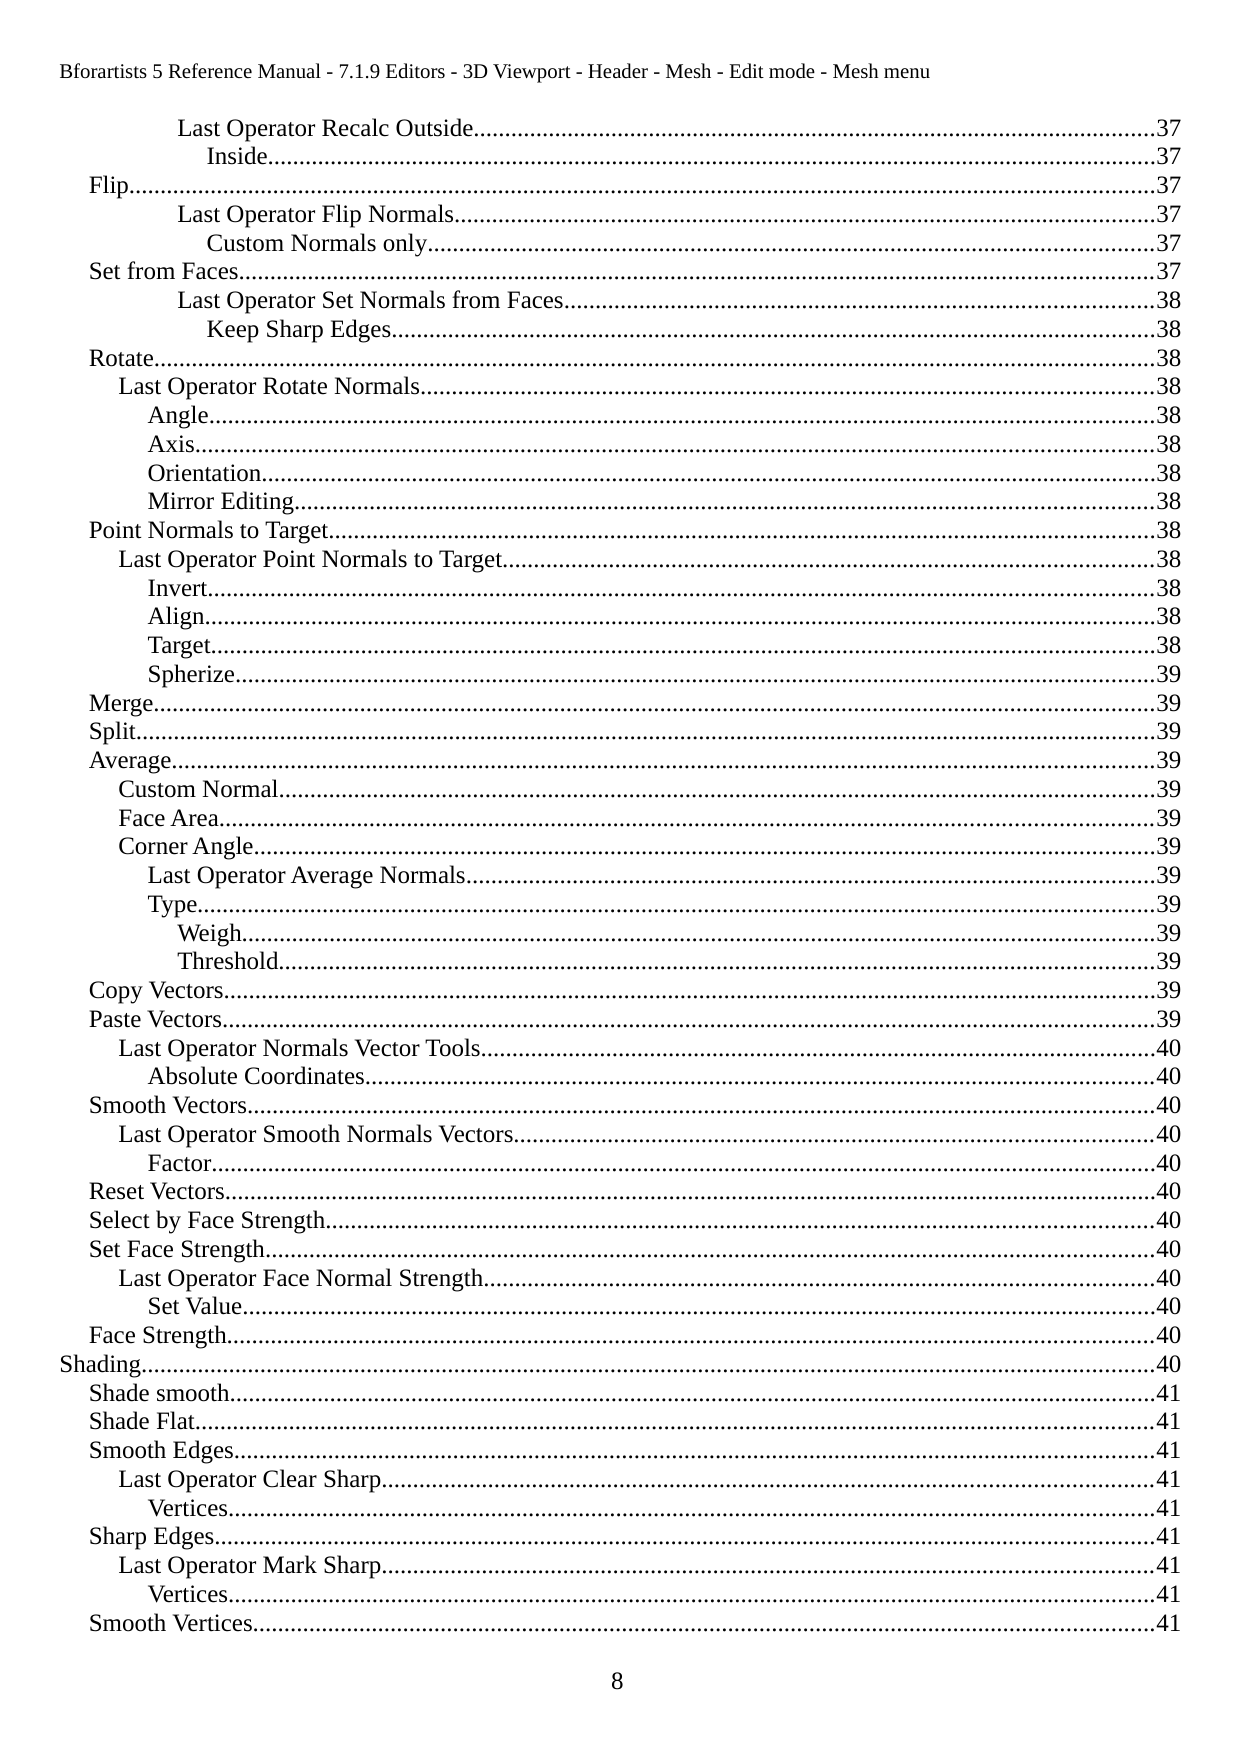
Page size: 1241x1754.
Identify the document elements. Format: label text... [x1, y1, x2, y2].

text Keep Sharp Edges 38 [206, 314, 1181, 343]
text Set Face Strength 40 [88, 1234, 1181, 1263]
text Last Operator Clear Sharp 41 [118, 1464, 1181, 1493]
text Last Operator Smooth Normals Vectors 40 [118, 1119, 1181, 1148]
text Set Value 40 [147, 1291, 1181, 1320]
text Split 39 [88, 716, 1181, 745]
text Last Operator Set Normals from Faces 38 [177, 285, 1181, 314]
text Invert 38 [147, 573, 1181, 601]
text Face Strength 40 [88, 1320, 1181, 1349]
text Reset Vectors 40 [88, 1176, 1181, 1205]
text Flip 37 [88, 170, 1181, 199]
text Align 38 [147, 601, 1181, 630]
text Smooth Vectors 40 [88, 1090, 1181, 1119]
text Last Operator Recalc Outside 37 [177, 113, 1181, 141]
text Vertices 41 [147, 1493, 1181, 1521]
text Spherize 39 [147, 659, 1181, 688]
text Set from Faces 37 [88, 256, 1181, 285]
text Last Operator Rotate Normals 38 [118, 371, 1181, 400]
text Last Operator Mark Sharp 41 [118, 1550, 1181, 1579]
text Copy Vectors 39 [88, 975, 1181, 1004]
text Last Operator Face Normal Strength 40 [118, 1263, 1181, 1291]
text Rotate 38 [88, 343, 1181, 371]
text Select by Face Strength 40 [88, 1205, 1181, 1234]
text Point Normals to Target 38 [88, 515, 1181, 544]
text Inside 37 [206, 141, 1181, 170]
text Last Operator Average Normals 39 [147, 860, 1181, 889]
text Corner Angle 39 [118, 831, 1181, 860]
text Last Operator Normals Vector Tools 40 [118, 1033, 1181, 1061]
text Target 38 [147, 630, 1181, 659]
text Angle 38 [147, 400, 1181, 429]
text Type 39 [147, 889, 1181, 918]
text Sharp Edges 41 [88, 1521, 1181, 1550]
text Paste Vectors 39 [88, 1004, 1181, 1033]
text Mirror Editing 38 [147, 486, 1181, 515]
text Merge 39 [88, 688, 1181, 716]
text Shade smooth 41 [88, 1378, 1181, 1406]
text Face Area 39 [118, 803, 1181, 831]
text Custom Normals only 37 [206, 228, 1181, 256]
text Threshold 39 [177, 946, 1181, 975]
text Vertices 41 [147, 1579, 1181, 1608]
text Shading 40 [59, 1349, 1181, 1378]
text Smooth Edges 41 [88, 1435, 1181, 1464]
text Custom Normal 39 [118, 774, 1181, 803]
text Weigh 39 [177, 918, 1181, 946]
text Average 39 [88, 745, 1181, 774]
text Smooth Vertices 41 [88, 1608, 1181, 1636]
text Last Operator Point Normals to Target 38 [118, 544, 1181, 573]
text Absolute Coordinates 40 [147, 1061, 1181, 1090]
text Shade Flat 41 [88, 1406, 1181, 1435]
text Axis 38 [147, 429, 1181, 458]
text Factor 40 [147, 1148, 1181, 1176]
text Orientation 38 [147, 458, 1181, 486]
text Last Operator Flip Normals 37 [177, 199, 1181, 228]
